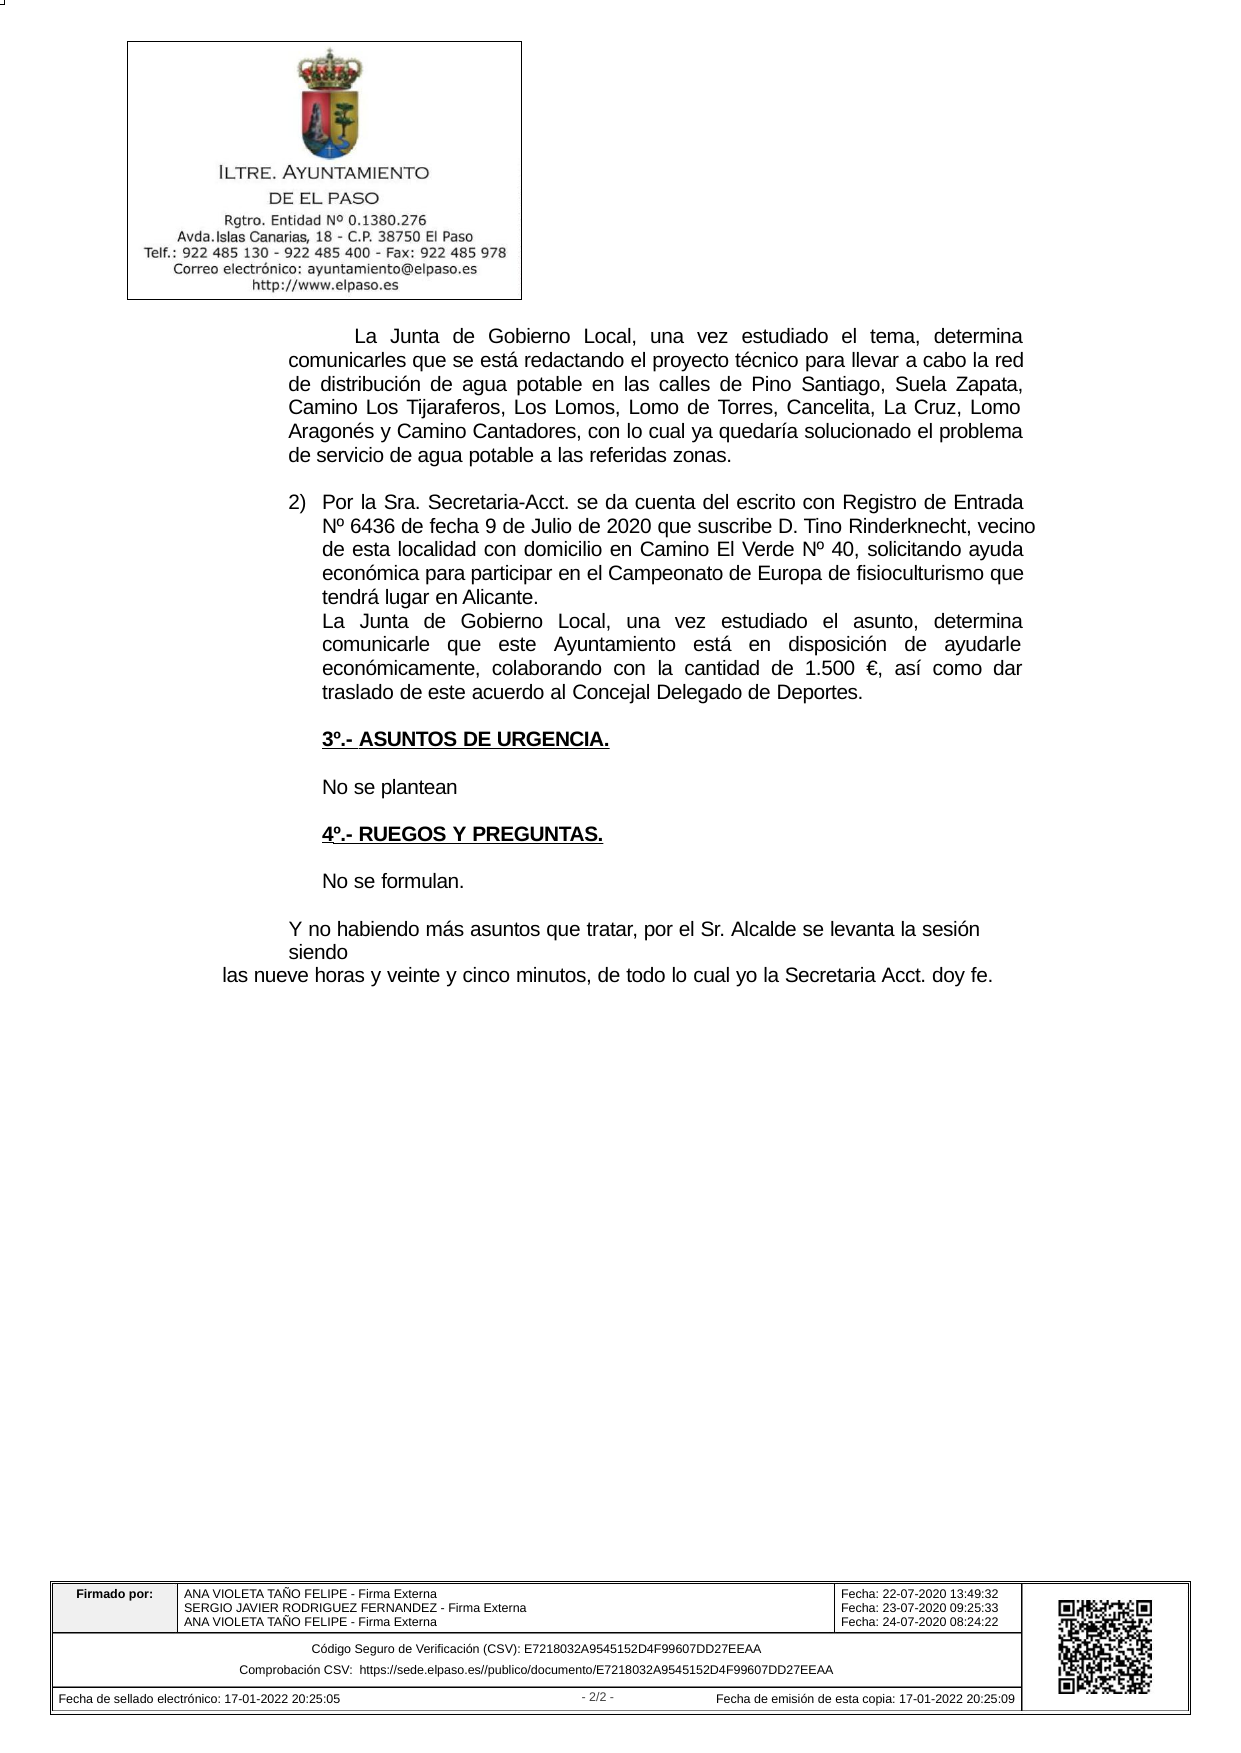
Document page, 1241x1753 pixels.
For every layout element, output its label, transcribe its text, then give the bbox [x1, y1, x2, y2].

text Fecha de sellado electrónico: 17-01-2022 20:25:05 [58, 1692, 365, 1706]
text 4 [322, 822, 358, 846]
text 2 [288, 491, 299, 514]
text Camino Los Tijaraferos, Los Lomos, Lomo de Torres, Cancelita, La Cruz, Lomo [288, 396, 1044, 419]
text ANA VIOLETA TAÑO FELIPE - Firma Externa [184, 1587, 553, 1601]
text de distribución de agua potable en las calles de Pino Santiago, Suela Zapata, [288, 373, 1044, 396]
text de servicio de agua potable a las referidas zonas. [288, 444, 1044, 467]
text - 2/2 - [581, 1691, 633, 1705]
text Fecha: 24-07-2020 08:24:22 [841, 1615, 1022, 1629]
text Fecha de emisión de esta copia: 17-01-2022 20:25:09 [716, 1692, 1040, 1706]
text No se formulan. [322, 871, 633, 894]
text 3 [322, 728, 333, 748]
text comunicarles que se está redactando el proyecto técnico para llevar a cabo la red [288, 349, 1044, 372]
text Aragonés y Camino Cantadores, con lo cual ya quedaría solucionado el problema [288, 420, 1044, 443]
text º.- ASUNTOS DE URGENCIA. [333, 728, 633, 751]
text Y no habiendo más asuntos que tratar, por el Sr. Alcalde se levanta la sesión siendo [288, 918, 1044, 964]
text ) Por la Sra. Secretaria-Acct. se da cuenta del escrito con Registro de Entrada [299, 491, 1044, 514]
text de esta localidad con domicilio en Camino El Verde Nº 40, solicitando ayuda [322, 538, 1044, 562]
text ANA VIOLETA TAÑO FELIPE - Firma Externa [184, 1615, 553, 1629]
text No se plantean [322, 776, 633, 799]
text traslado de este acuerdo al Concejal Delegado de Deportes. [322, 681, 1044, 704]
text las nueve horas y veinte y cinco minutos, de todo lo cual yo la Secretaria Acct. doy fe. [222, 964, 1044, 988]
picture [51, 1582, 1190, 1714]
picture [128, 42, 521, 299]
text económicamente, colaborando con la cantidad de 1.500 €, así como dar [322, 657, 1044, 680]
text La Junta de Gobierno Local, una vez estudiado el asunto, determina [322, 610, 1044, 633]
text Comprobación CSV: https://sede.elpaso.es//publico/documento/E7218032A9545152D4F99607DD27EEAA [239, 1663, 859, 1677]
text comunicarle que este Ayuntamiento está en disposición de ayudarle [322, 633, 1044, 656]
text económica para participar en el Campeonato de Europa de fisioculturismo que [322, 562, 1044, 585]
text Nº 6436 de fecha 9 de Julio de 2020 que suscribe D. Tino Rinderknecht, vecino [322, 515, 1044, 538]
text Código Seguro de Verificación (CSV): E7218032A9545152D4F99607DD27EEAA [311, 1642, 859, 1656]
text º.- RUEGOS Y PREGUNTAS. [358, 823, 633, 846]
text Fecha: 22-07-2020 13:49:32 [841, 1587, 1022, 1601]
text SERGIO JAVIER RODRIGUEZ FERNANDEZ - Firma Externa [184, 1601, 553, 1615]
text tendrá lugar en Alicante. [322, 586, 1044, 609]
text Fecha: 23-07-2020 09:25:33 [841, 1601, 1022, 1615]
text Firmado por: [76, 1587, 172, 1601]
text La Junta de Gobierno Local, una vez estudiado el tema, determina [354, 325, 1044, 348]
